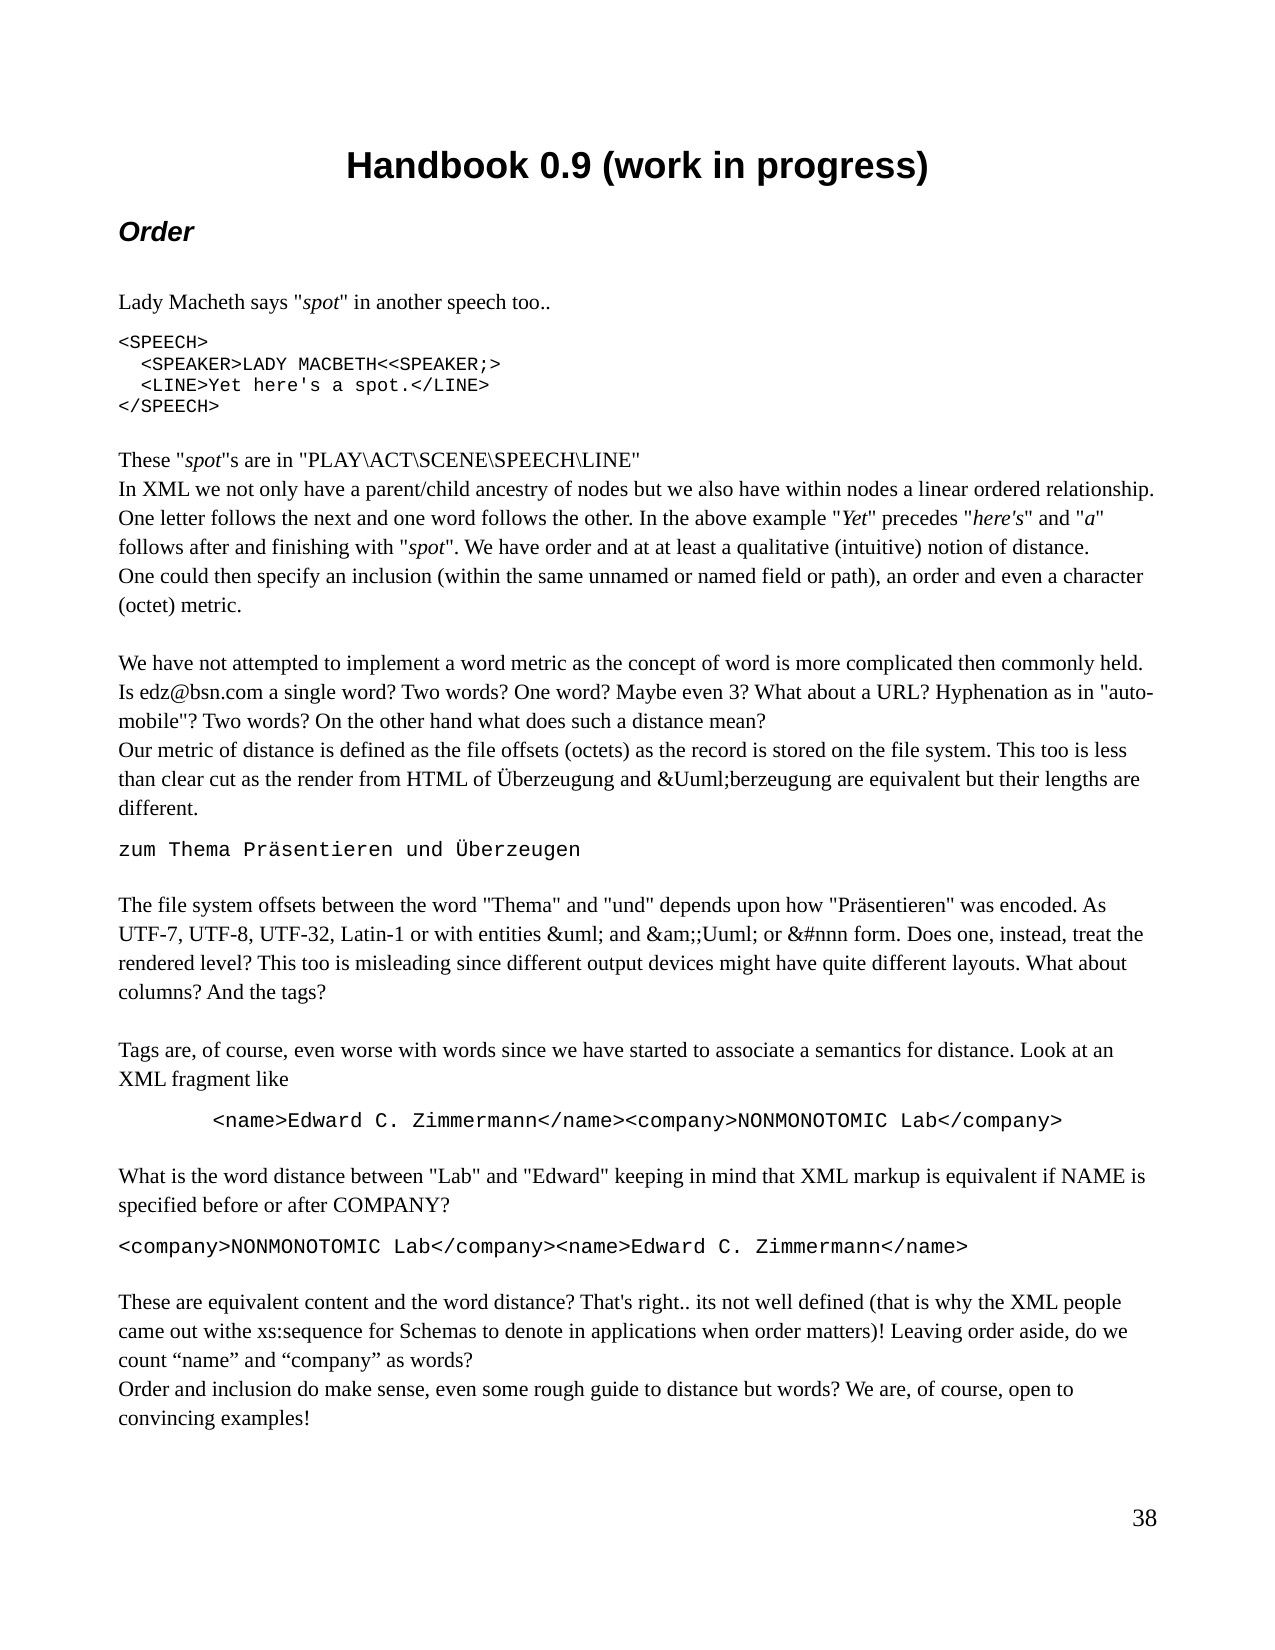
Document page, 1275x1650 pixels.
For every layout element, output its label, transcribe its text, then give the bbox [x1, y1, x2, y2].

text <SPEAKER>LADY MACBETH<<SPEAKER;> [118, 354, 1157, 376]
text These are equivalent content and the word distance? That's right.. its not well defined (that is why the XML people came out withe xs:sequence for Schemas to denote in applications when order matters)! Leaving order aside, do we count “name” and “company” as words? [118, 1289, 1157, 1372]
text These "spot"s are in "PLAY\ACT\SCENE\SPEECH\LINE" [118, 447, 1157, 473]
text Order and inclusion do make sense, even some rough guide to distance but words? We are, of course, open to convincing examples! [118, 1376, 1157, 1430]
text </SPEECH> [118, 397, 1157, 418]
text <company>NONMONOTOMIC Lab</company><name>Edward C. Zimmermann</name> [118, 1236, 1157, 1259]
text <LINE>Yet here's a spot.</LINE> [118, 376, 1157, 397]
text In XML we not only have a parent/child ancestry of nodes but we also have within nodes a linear ordered relationship. One letter follows the next and one word follows the other. In the above example "Yet" precedes "here's" and "a" follows after and finishing with "spot". We have order and at at least a qualitative (intuitive) notion of distance. [118, 476, 1157, 559]
text Lady Macheth says "spot" in another speech too.. [118, 260, 1157, 314]
subtitle Order [118, 216, 1157, 248]
text zum Thema Präsentieren und Überzeugen [118, 839, 1157, 863]
text <name>Edward C. Zimmermann</name><company>NONMONOTOMIC Lab</company> [118, 1110, 1157, 1133]
text One could then specify an inclusion (within the same unnamed or named field or path), an order and even a character (octet) metric. [118, 563, 1157, 617]
text We have not attempted to implement a word metric as the concept of word is more complicated then commonly held. Is edz@bsn.com a single word? Two words? One word? Maybe even 3? What about a URL? Hyphenation as in "auto-mobile"? Two words? On the other hand what does such a distance mean? [118, 650, 1157, 733]
text Our metric of distance is defined as the file offsets (octets) as the record is stored on the file system. This too is less than clear cut as the render from HTML of Überzeugung and &Uuml;berzeugung are equivalent but their lengths are different. [118, 737, 1157, 820]
text Tags are, of course, even worse with words since we have started to associate a semantics for distance. Look at an XML fragment like [118, 1037, 1157, 1091]
text The file system offsets between the word "Thema" and "und" depends upon how "Präsentieren" was encoded. As UTF-7, UTF-8, UTF-32, Latin-1 or with entities &uml; and &am;;Uuml; or &#nnn form. Does one, instead, treat the rendered level? This too is misleading since different output devices might have quite different layouts. What about columns? And the tags? [118, 892, 1157, 1004]
text <SPEECH> [118, 333, 1157, 354]
text What is the word distance between "Lab" and "Edward" keeping in mind that XML markup is equivalent if NAME is specified before or after COMPANY? [118, 1163, 1157, 1217]
